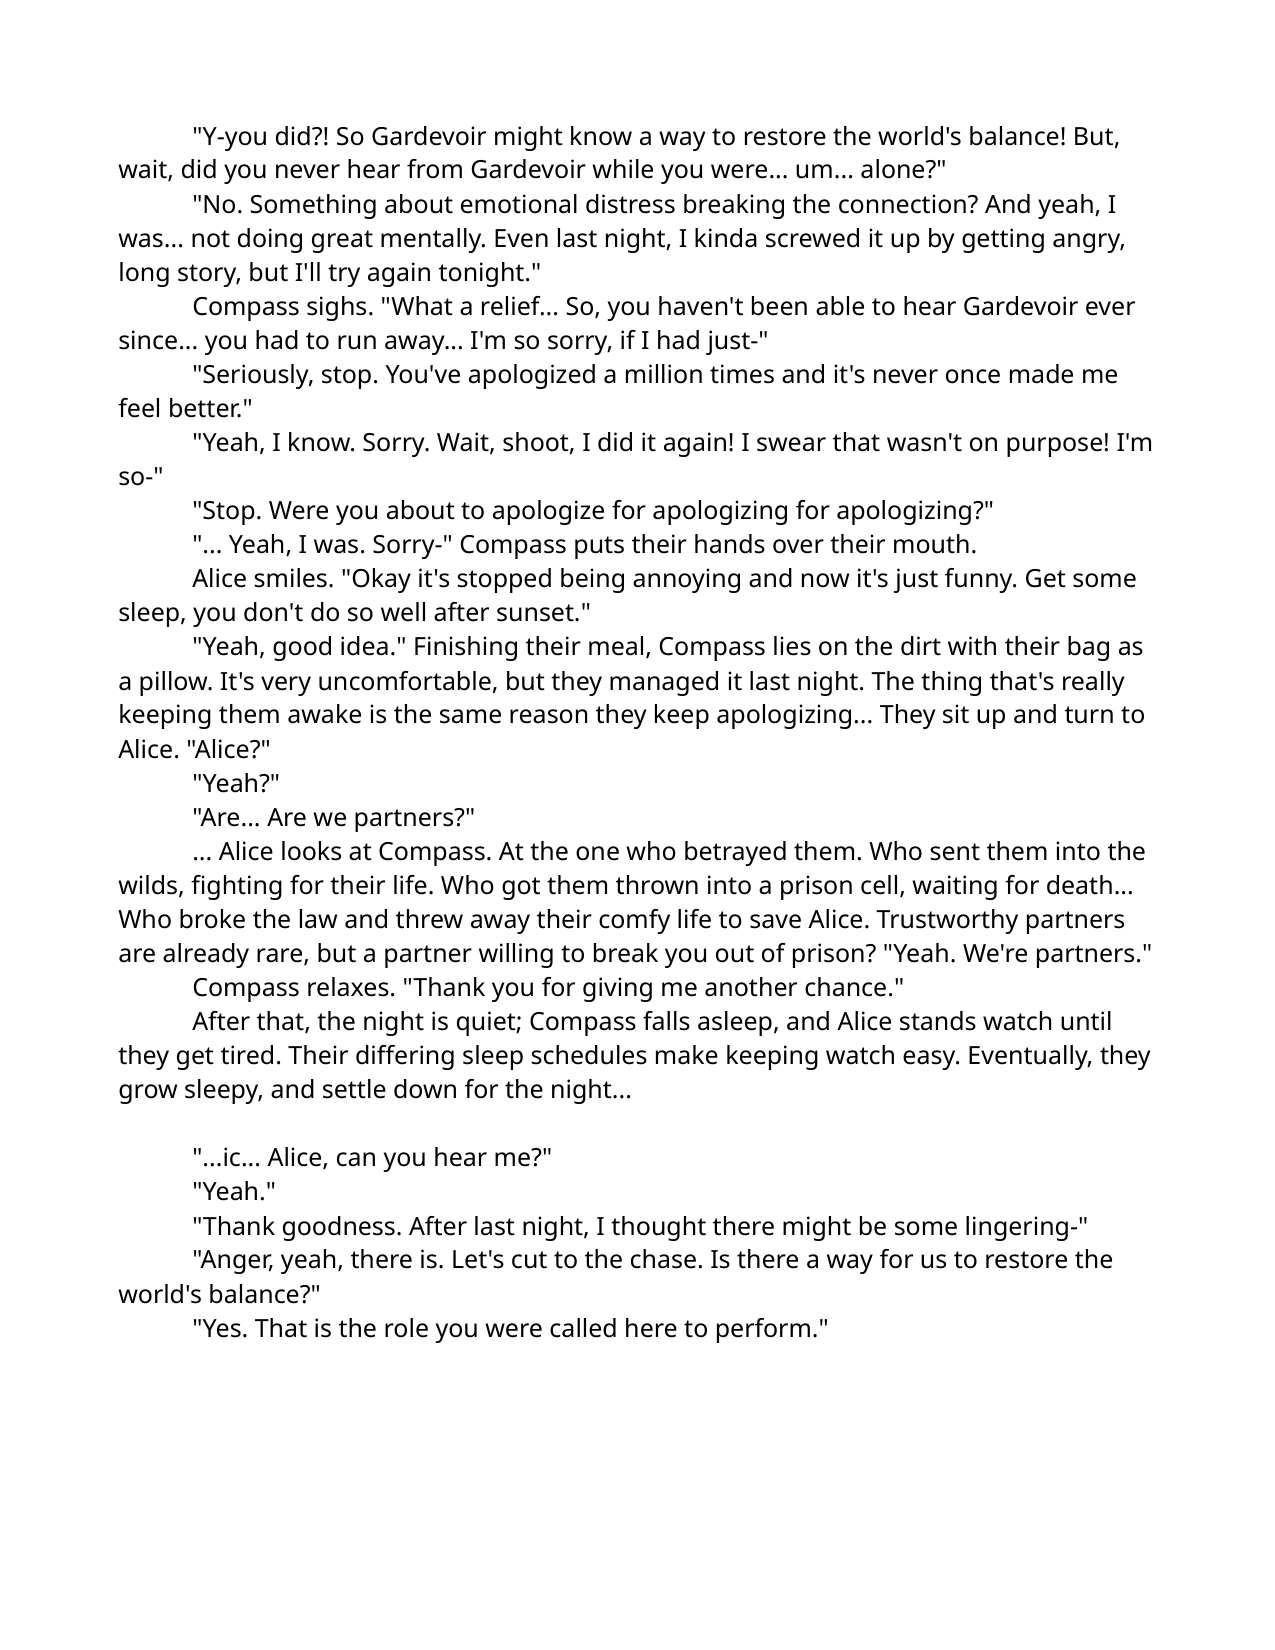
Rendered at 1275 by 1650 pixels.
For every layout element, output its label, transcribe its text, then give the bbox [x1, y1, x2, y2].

text Alice smiles. "Okay it's stopped being annoying and now it's just funny. Get some sleep, you don't do so well after sunset." [118, 561, 1157, 629]
text "Are... Are we partners?" [118, 799, 1157, 833]
text "Seriously, stop. You've apologized a million times and it's never once made me feel better." [118, 357, 1157, 425]
text "Yes. That is the role you were called here to perform." [118, 1310, 1157, 1344]
text Compass sighs. "What a relief... So, you haven't been able to hear Gardevoir ever since... you had to run away... I'm so sorry, if I had just-" [118, 288, 1157, 357]
text "Yeah, good idea." Finishing their meal, Compass lies on the dirt with their bag as a pillow. It's very uncomfortable, but they managed it last night. The thing that's really keeping them awake is the same reason they keep apologizing... They sit up and turn to Alice. "Alice?" [118, 629, 1157, 765]
text "No. Something about emotional distress breaking the connection? And yeah, I was... not doing great mentally. Even last night, I kinda screwed it up by getting angry, long story, but I'll try again tonight." [118, 186, 1157, 288]
text "Yeah." [118, 1174, 1157, 1208]
text "...ic... Alice, can you hear me?" [118, 1140, 1157, 1174]
text ... Alice looks at Compass. At the one who betrayed them. Who sent them into the wilds, fighting for their life. Who got them thrown into a prison cell, waiting for death... Who broke the law and threw away their comfy life to save Alice. Trustworthy partners are already rare, but a partner willing to break you out of prison? "Yeah. We're partners." [118, 833, 1157, 970]
text "Anger, yeah, there is. Let's cut to the chase. Is there a way for us to restore the world's balance?" [118, 1242, 1157, 1310]
text "Yeah, I know. Sorry. Wait, shoot, I did it again! I swear that wasn't on purpose! I'm so-" [118, 425, 1157, 493]
text "Stop. Were you about to apologize for apologizing for apologizing?" [118, 493, 1157, 527]
text "Y-you did?! So Gardevoir might know a way to restore the world's balance! But, wait, did you never hear from Gardevoir while you were... um... alone?" [118, 118, 1157, 186]
text After that, the night is quiet; Compass falls asleep, and Alice stands watch until they get tired. Their differing sleep schedules make keeping watch easy. Eventually, they grow sleepy, and settle down for the night... [118, 1004, 1157, 1106]
text Compass relaxes. "Thank you for giving me another chance." [118, 970, 1157, 1004]
text "Thank goodness. After last night, I thought there might be some lingering-" [118, 1208, 1157, 1242]
text "... Yeah, I was. Sorry-" Compass puts their hands over their mouth. [118, 527, 1157, 561]
text "Yeah?" [118, 765, 1157, 799]
